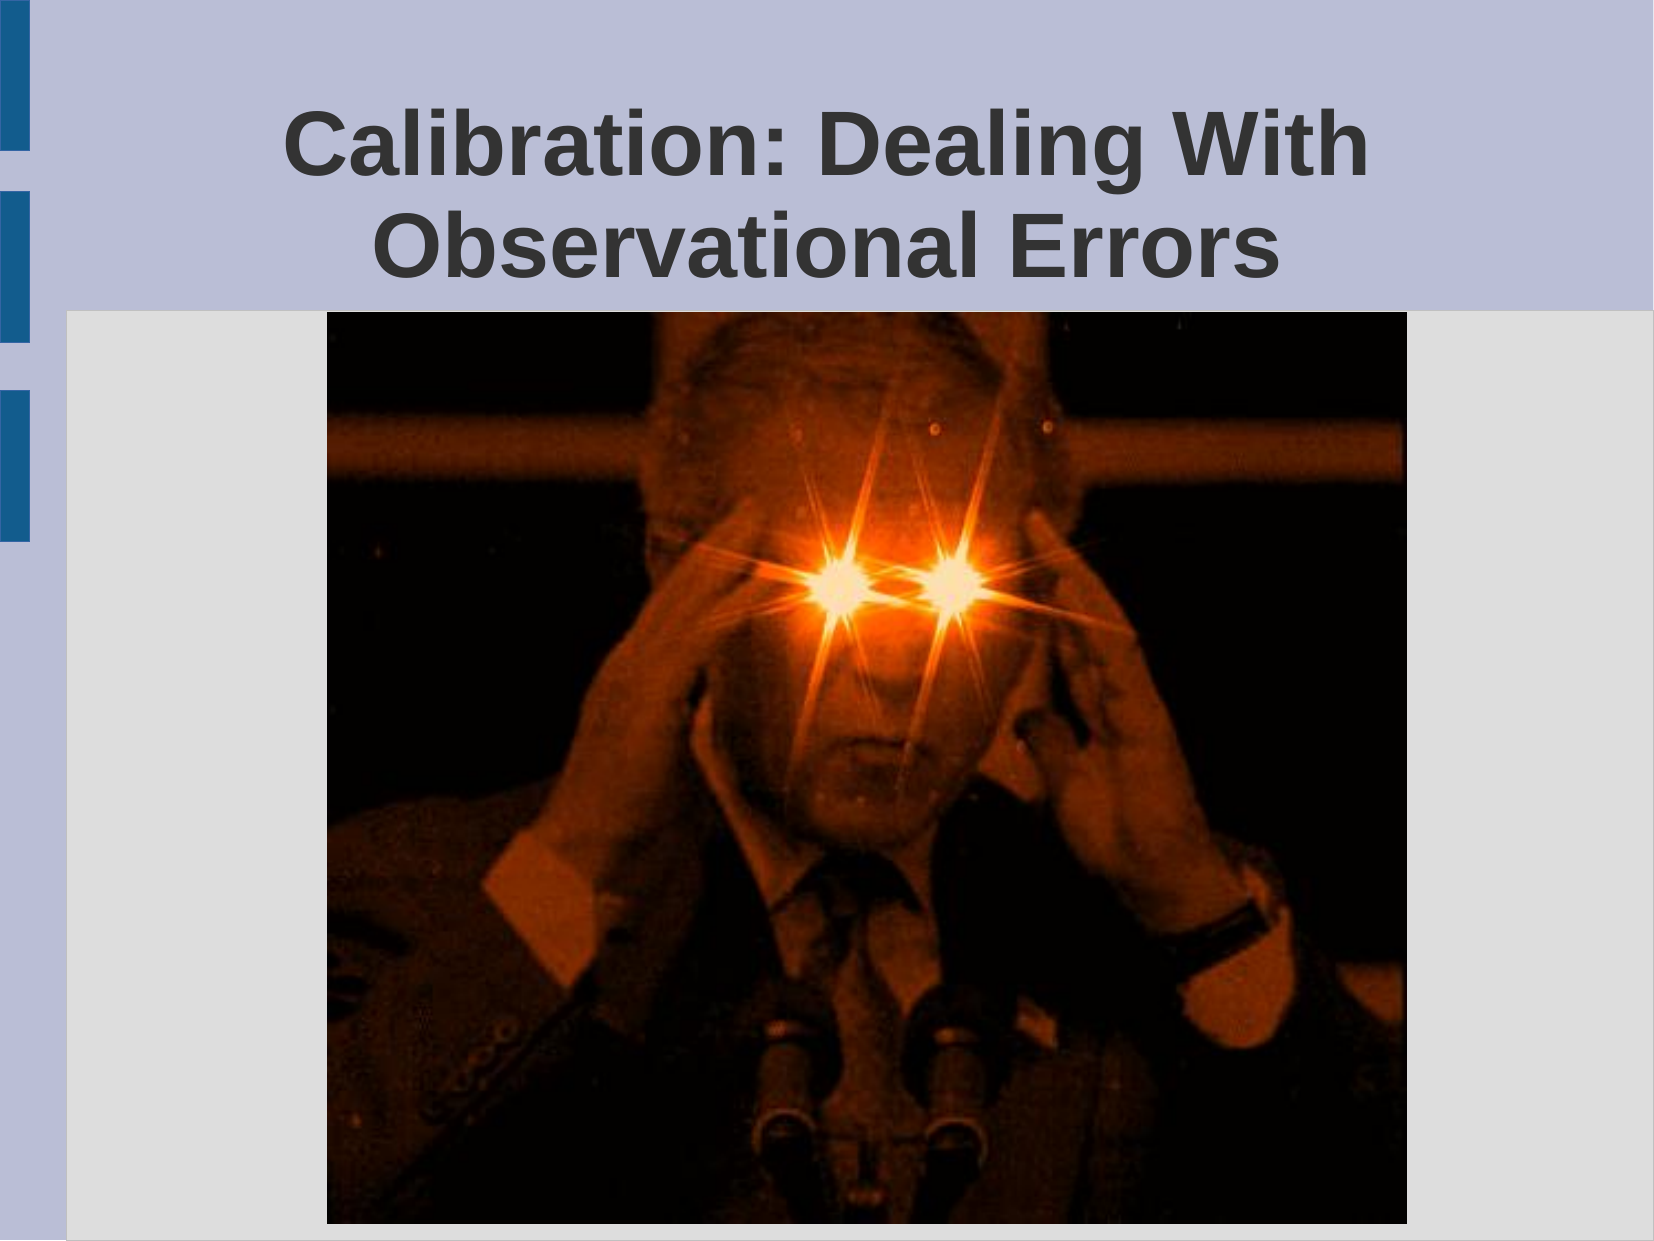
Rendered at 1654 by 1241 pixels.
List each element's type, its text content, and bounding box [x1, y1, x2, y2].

picture [327, 312, 1407, 1225]
title Calibration: Dealing With Observational Errors [121, 91, 1534, 299]
